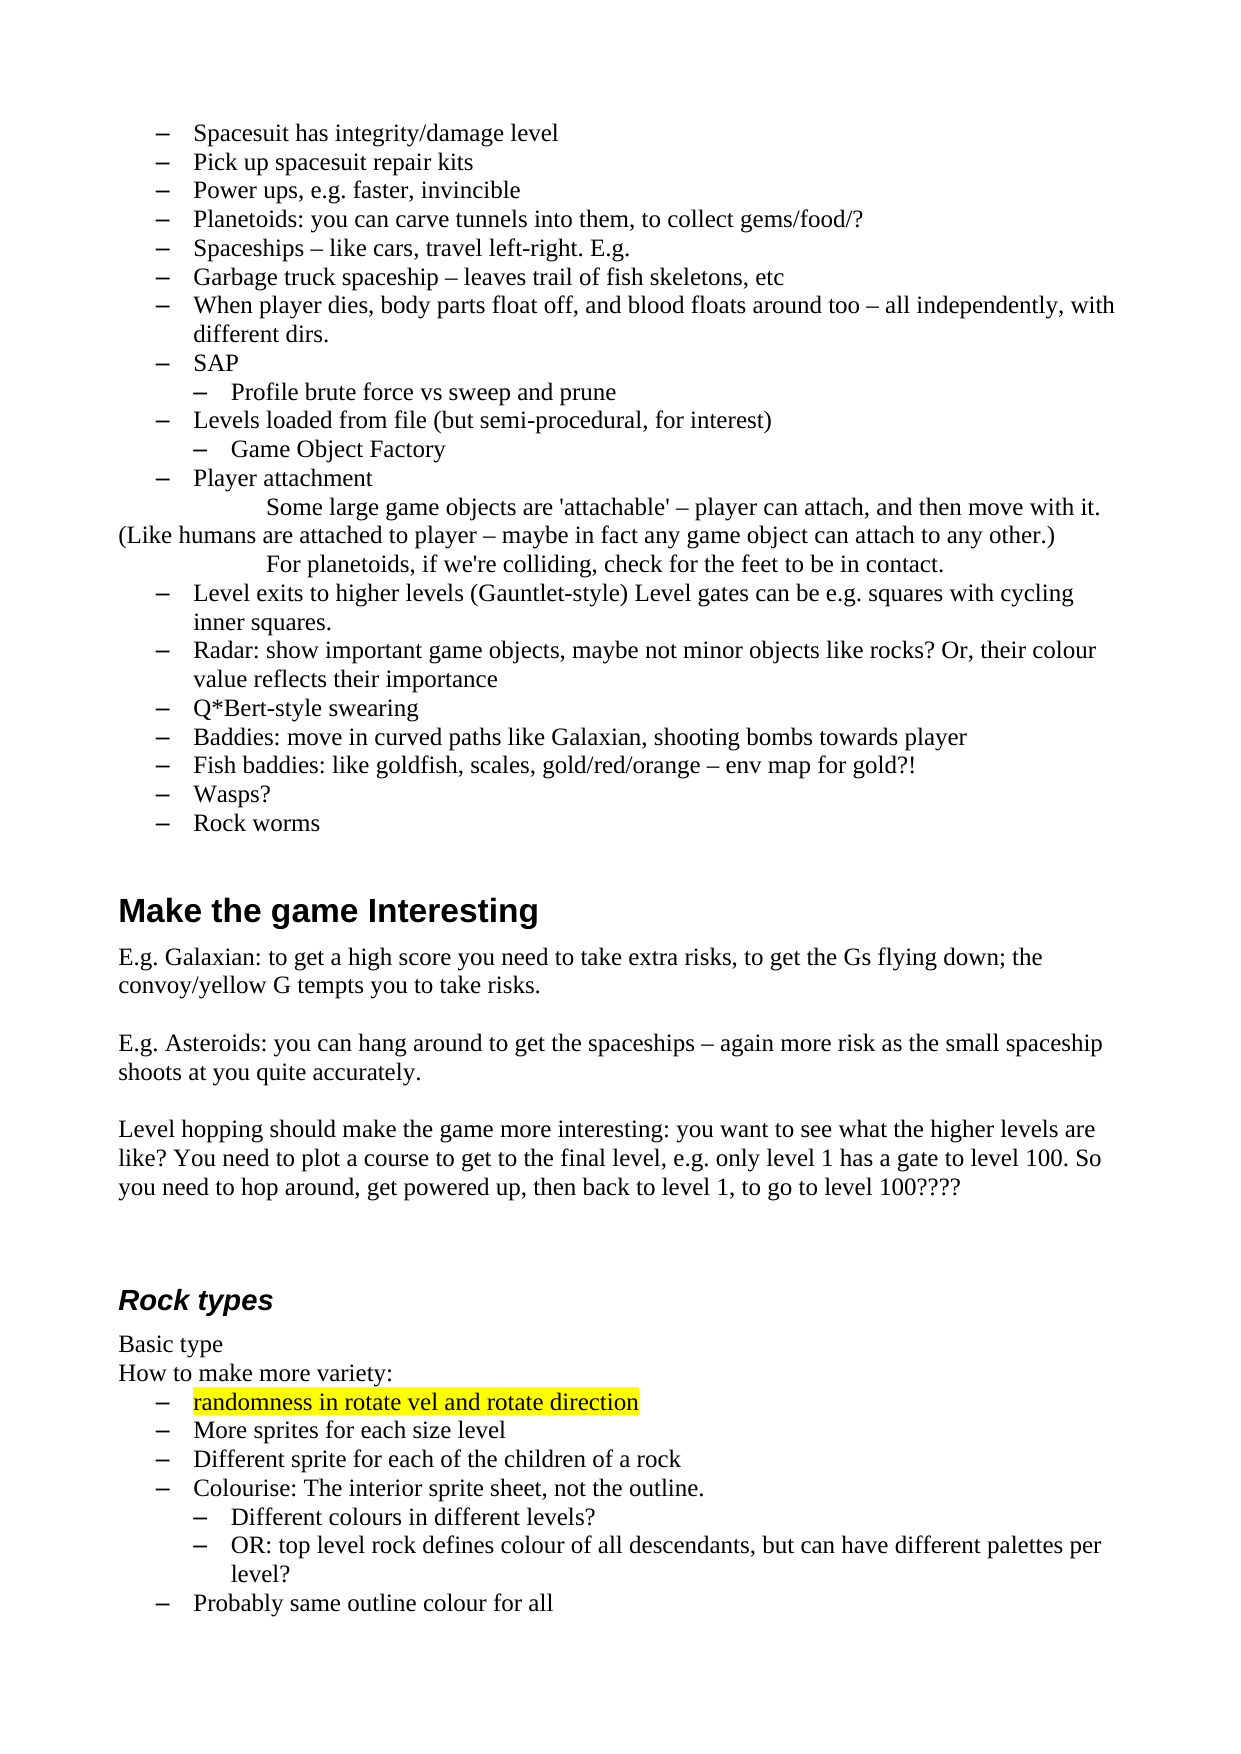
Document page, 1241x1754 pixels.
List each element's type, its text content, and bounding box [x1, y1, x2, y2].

list Colourise: The interior sprite sheet, not the outline. [156, 1473, 1122, 1502]
list Level exits to higher levels (Gauntlet-style) Level gates can be e.g. squares with cycling inner squares. [156, 578, 1122, 636]
list When player dies, body parts float off, and blood floats around too – all independently, with different dirs. [156, 291, 1122, 348]
list Power ups, e.g. faster, invincible [156, 176, 1122, 204]
list Radar: show important game objects, maybe not minor objects like rocks? Or, their colour value reflects their importance [156, 636, 1122, 693]
subtitle Rock types [118, 1283, 1122, 1317]
list Levels loaded from file (but semi-procedural, for interest) [156, 406, 1122, 434]
list Game Object Factory [193, 434, 1122, 463]
list Pick up spacesuit repair kits [156, 147, 1122, 176]
list Profile brute force vs sweep and prune [193, 377, 1122, 406]
subtitle Make the game Interesting [118, 891, 1122, 929]
list Planetoids: you can carve tunnels into them, to collect gems/food/? [156, 204, 1122, 233]
list Fish baddies: like goldfish, scales, gold/red/orange – env map for gold?! [156, 751, 1122, 779]
list Wasps? [156, 779, 1122, 808]
list Spacesuit has integrity/damage level [156, 118, 1122, 147]
list randomness in rotate vel and rotate direction [156, 1387, 1122, 1415]
list Probably same outline colour for all [156, 1588, 1122, 1617]
text For planetoids, if we're colliding, check for the feet to be in contact. [118, 549, 1122, 578]
text Some large game objects are 'attachable' – player can attach, and then move with it. (Like humans are attached to player – maybe in fact any game object can attach to any other.) [118, 492, 1122, 549]
list Different colours in different levels? [193, 1502, 1122, 1530]
list Player attachment [156, 463, 1122, 492]
text E.g. Galaxian: to get a high score you need to take extra risks, to get the Gs flying down; the convoy/yellow G tempts you to take risks. [118, 942, 1122, 999]
list Q*Bert-style swearing [156, 693, 1122, 722]
list Baddies: move in curved paths like Galaxian, shooting bombs towards player [156, 722, 1122, 751]
list SAP [156, 348, 1122, 377]
text E.g. Asteroids: you can hang around to get the spaceships – again more risk as the small spaceship shoots at you quite accurately. [118, 999, 1122, 1086]
list Different sprite for each of the children of a rock [156, 1444, 1122, 1473]
list Garbage truck spaceship – leaves trail of fish skeletons, etc [156, 262, 1122, 291]
text Basic type [118, 1329, 1122, 1358]
list More sprites for each size level [156, 1415, 1122, 1444]
text Level hopping should make the game more interesting: you want to see what the higher levels are like? You need to plot a course to get to the final level, e.g. only level 1 has a gate to level 100. So you need to hop around, get powered up, then back to level 1, to go to level 100???? [118, 1114, 1122, 1201]
list Spaceships – like cars, travel left-right. E.g. [156, 233, 1122, 262]
list Rock worms [156, 808, 1122, 837]
text How to make more variety: [118, 1358, 1122, 1387]
list OR: top level rock defines colour of all descendants, but can have different palettes per level? [193, 1530, 1122, 1588]
